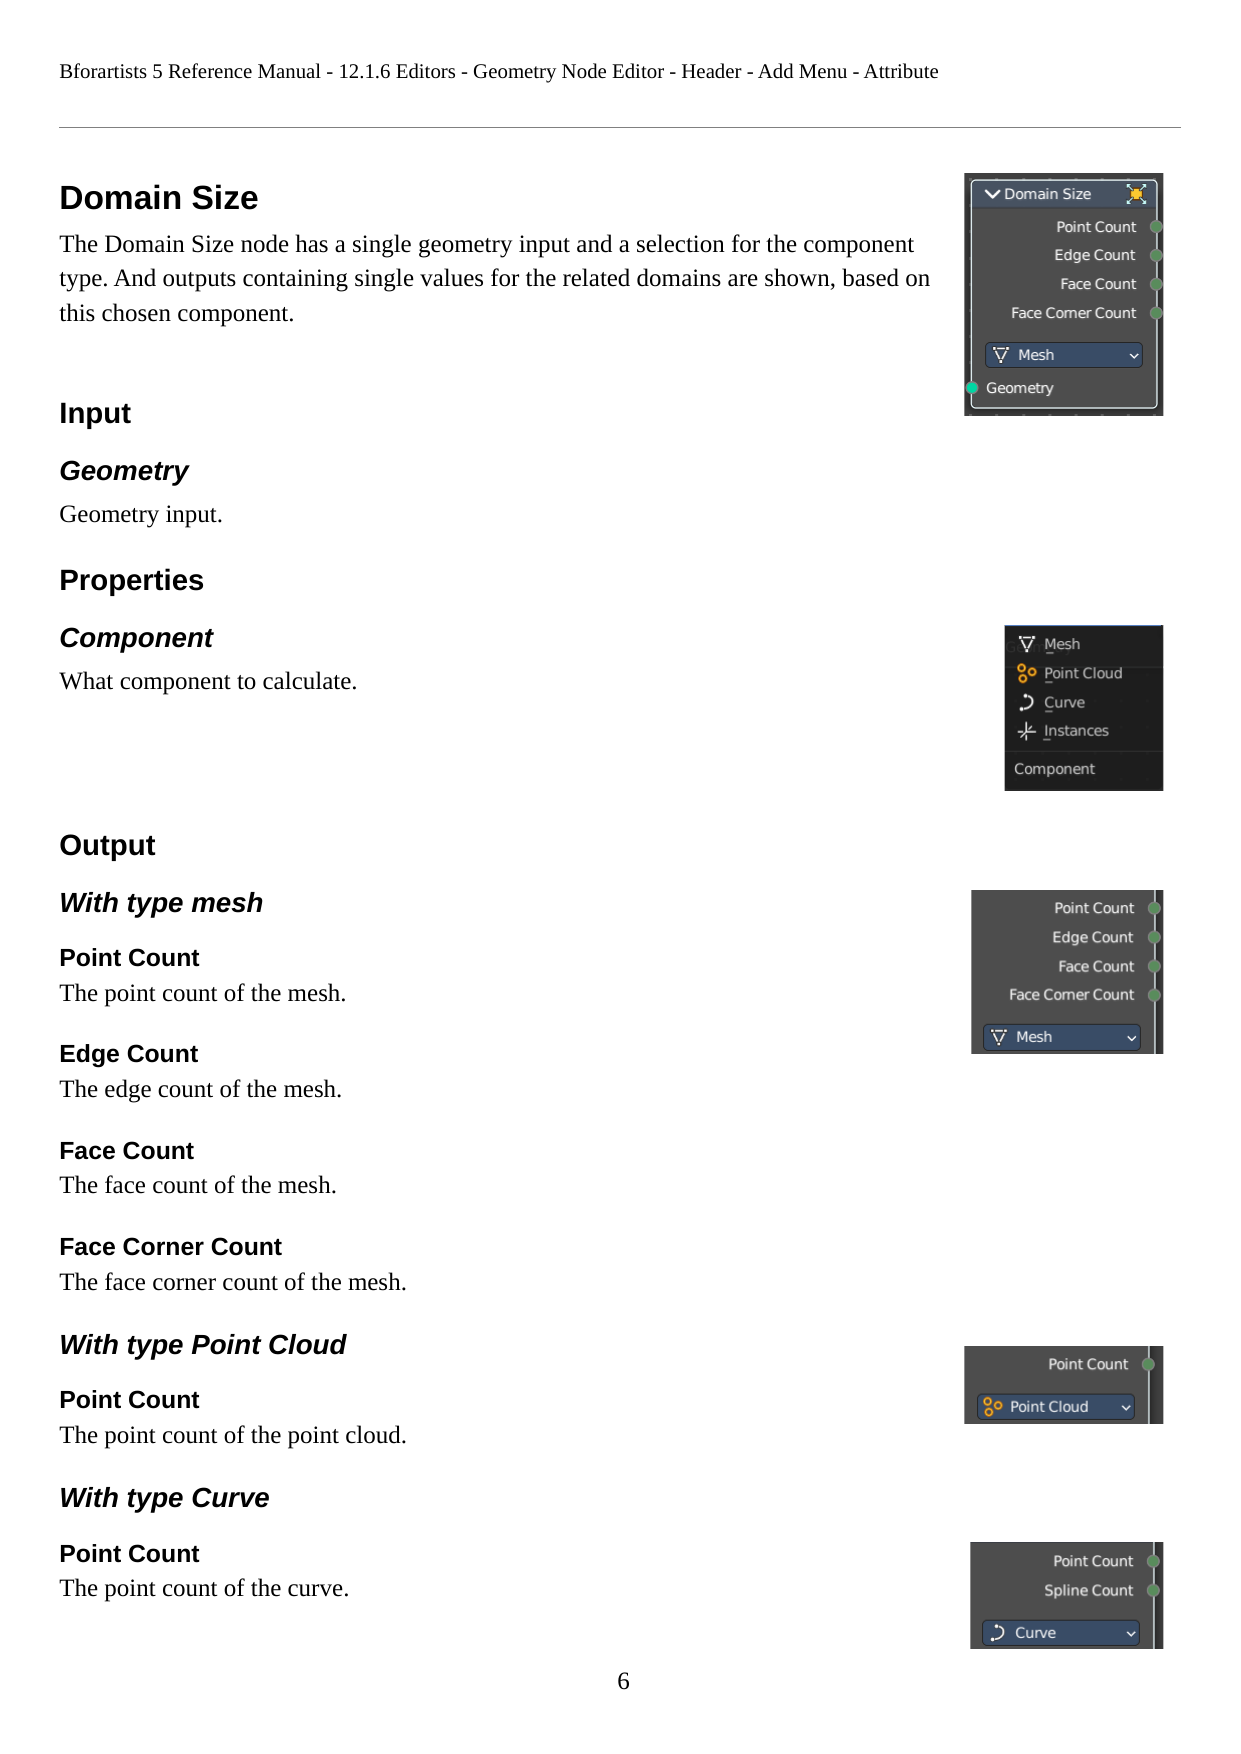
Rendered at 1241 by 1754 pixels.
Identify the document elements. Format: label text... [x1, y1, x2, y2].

text Geometry input. [59, 499, 1181, 528]
text The Domain Size node has a single geometry input and a selection for the component type. And outputs containing single values for the related domains are shown, based on this chosen component. [59, 229, 964, 361]
subtitle Component [59, 621, 1181, 653]
picture [964, 1346, 1164, 1424]
subtitle With type Point Cloud [59, 1328, 1181, 1360]
text The edge count of the mesh. [59, 1074, 1181, 1103]
subtitle Point Count [59, 1539, 1181, 1567]
subtitle Input [59, 396, 1181, 429]
subtitle Domain Size [59, 178, 964, 216]
text The point count of the point cloud. [59, 1420, 1181, 1449]
subtitle Geometry [59, 454, 1181, 486]
subtitle Point Count [59, 1385, 964, 1414]
subtitle Face Count [59, 1136, 1181, 1164]
text The face corner count of the mesh. [59, 1267, 1181, 1296]
subtitle Point Count [59, 943, 971, 972]
text The point count of the curve. [59, 1573, 970, 1602]
subtitle With type Curve [59, 1482, 1181, 1514]
subtitle Properties [59, 563, 1181, 596]
subtitle [1164, 943, 1181, 972]
text What component to calculate. [59, 666, 1004, 694]
subtitle Output [59, 827, 1181, 861]
picture [1004, 625, 1164, 791]
picture [964, 173, 1164, 416]
picture [971, 890, 1164, 1054]
picture [970, 1542, 1164, 1649]
subtitle With type mesh [59, 886, 1181, 918]
subtitle [1164, 178, 1181, 216]
text The face count of the mesh. [59, 1171, 1181, 1199]
subtitle [1164, 1385, 1181, 1414]
subtitle Face Corner Count [59, 1232, 1181, 1261]
subtitle Edge Count [59, 1039, 1181, 1068]
text The point count of the mesh. [59, 978, 971, 1007]
